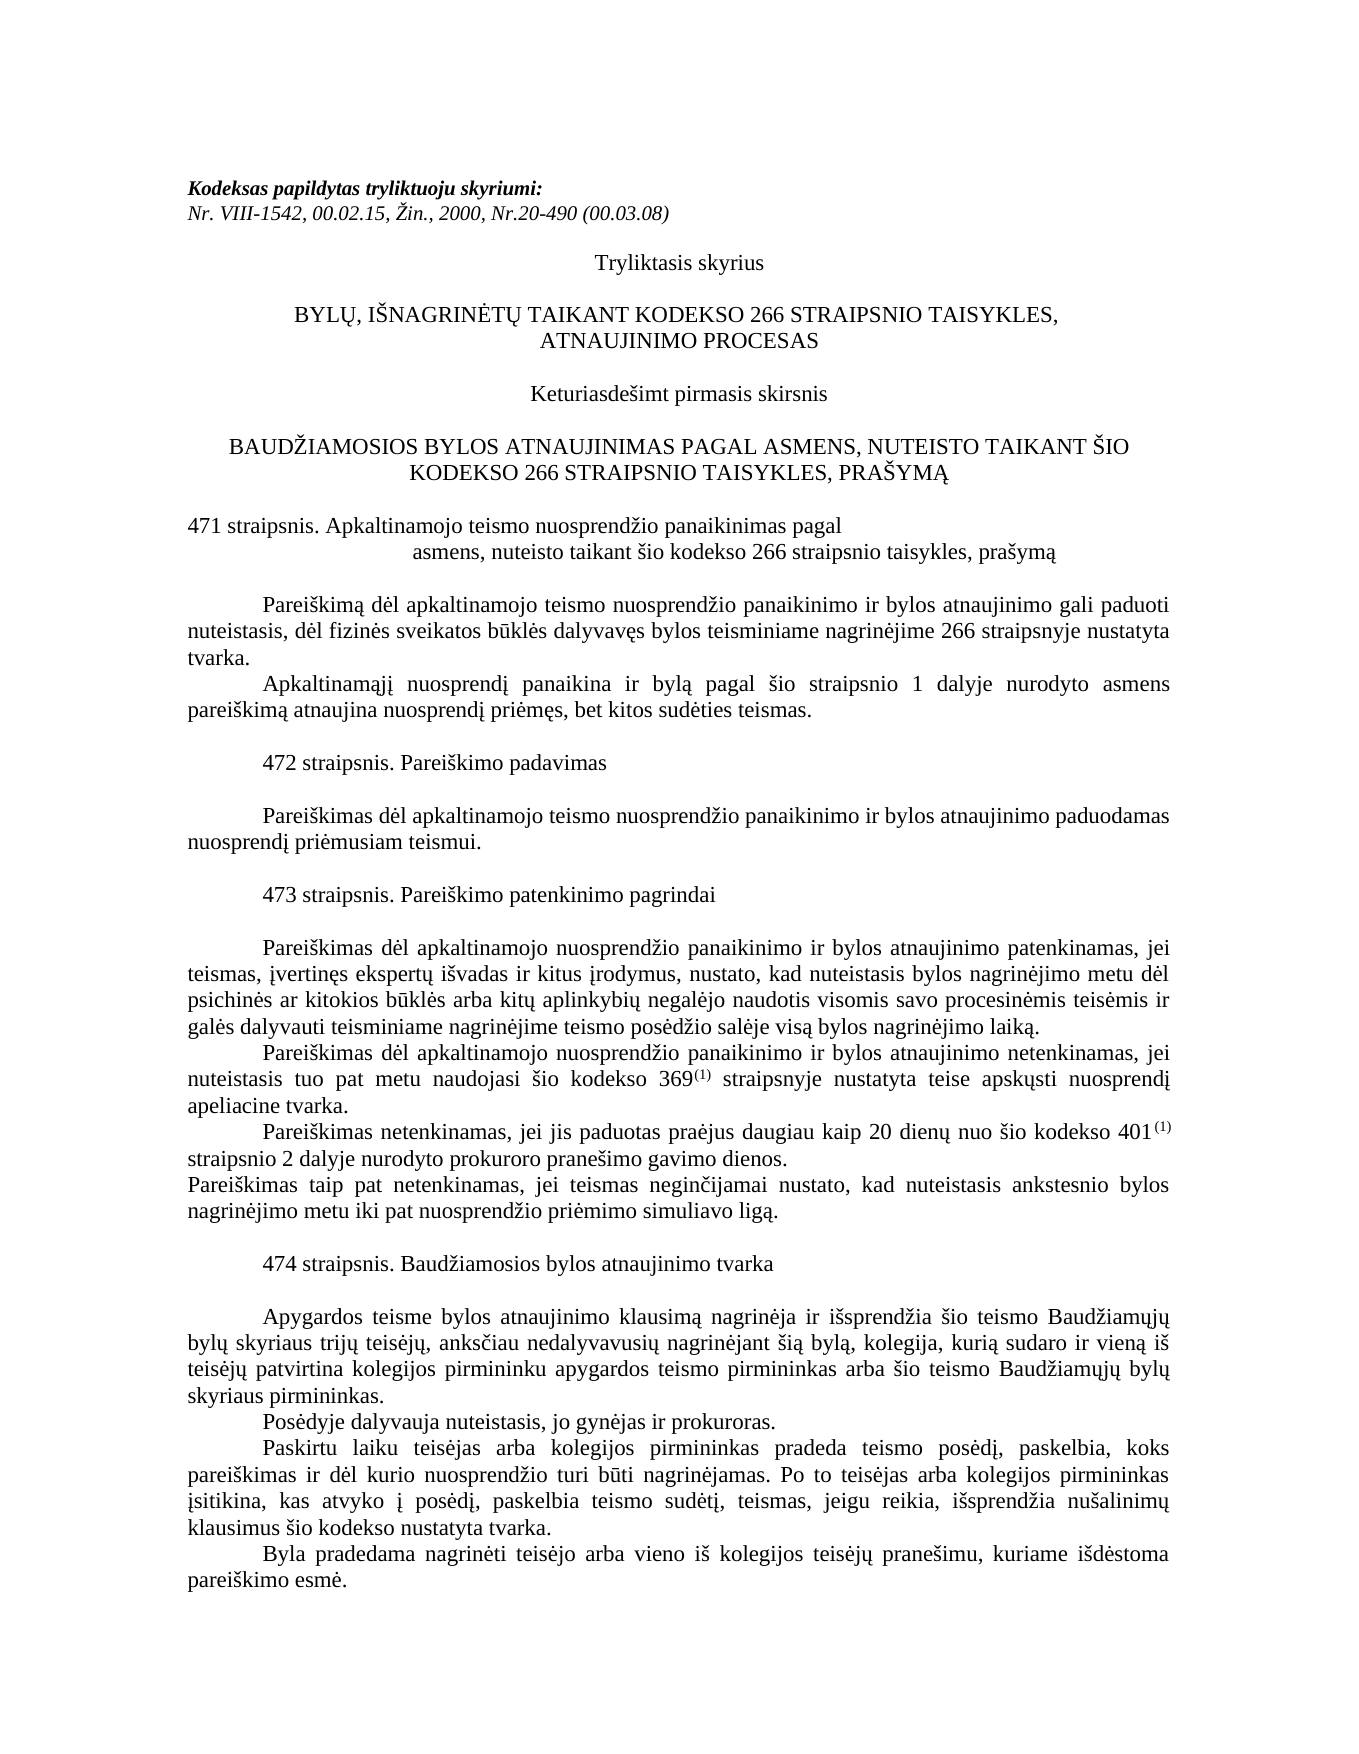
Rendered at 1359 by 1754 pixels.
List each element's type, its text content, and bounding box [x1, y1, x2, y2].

text BAUDŽIAMOSIOS BYLOS ATNAUJINIMAS PAGAL ASMENS, NUTEISTO TAIKANT ŠIO KODEKSO 266 STRAIPSNIO TAISYKLES, PRAŠYMĄ [187, 433, 1171, 486]
text Apygardos teisme bylos atnaujinimo klausimą nagrinėja ir išsprendžia šio teismo Baudžiamųjų bylų skyriaus trijų teisėjų, anksčiau nedalyvavusių nagrinėjant šią bylą, kolegija, kurią sudaro ir vieną iš teisėjų patvirtina kolegijos pirmininku apygardos teismo pirmininkas arba šio teismo Baudžiamųjų bylų skyriaus pirmininkas. [187, 1303, 1171, 1408]
text Pareiškimas dėl apkaltinamojo teismo nuosprendžio panaikinimo ir bylos atnaujinimo paduodamas nuosprendį priėmusiam teismui. [187, 802, 1171, 855]
text Nr. VIII-1542, 00.02.15, Žin., 2000, Nr.20-490 (00.03.08) [187, 200, 1171, 224]
text 472 straipsnis. Pareiškimo padavimas [187, 749, 1171, 776]
text Kodeksas papildytas tryliktuoju skyriumi: [187, 176, 1171, 200]
text Apkaltinamąjį nuosprendį panaikina ir bylą pagal šio straipsnio 1 dalyje nurodyto asmens pareiškimą atnaujina nuosprendį priėmęs, bet kitos sudėties teismas. [187, 670, 1171, 723]
text BYLŲ, IŠNAGRINĖTŲ TAIKANT KODEKSO 266 STRAIPSNIO TAISYKLES, [187, 301, 1171, 328]
text Posėdyje dalyvauja nuteistasis, jo gynėjas ir prokuroras. [187, 1408, 1171, 1434]
text asmens, nuteisto taikant šio kodekso 266 straipsnio taisykles, prašymą [412, 538, 1171, 565]
text 474 straipsnis. Baudžiamosios bylos atnaujinimo tvarka [187, 1250, 1171, 1276]
text Pareiškimas dėl apkaltinamojo nuosprendžio panaikinimo ir bylos atnaujinimo netenkinamas, jei nuteistasis tuo pat metu naudojasi šio kodekso 369(1) straipsnyje nustatyta teise apskųsti nuosprendį apeliacine tvarka. [187, 1039, 1171, 1118]
text ATNAUJINIMO PROCESAS [187, 328, 1171, 354]
text Tryliktasis skyrius [187, 248, 1171, 275]
text 473 straipsnis. Pareiškimo patenkinimo pagrindai [187, 881, 1171, 907]
text Byla pradedama nagrinėti teisėjo arba vieno iš kolegijos teisėjų pranešimu, kuriame išdėstoma pareiškimo esmė. [187, 1540, 1171, 1593]
text Pareiškimas dėl apkaltinamojo nuosprendžio panaikinimo ir bylos atnaujinimo patenkinamas, jei teismas, įvertinęs ekspertų išvadas ir kitus įrodymus, nustato, kad nuteistasis bylos nagrinėjimo metu dėl psichinės ar kitokios būklės arba kitų aplinkybių negalėjo naudotis visomis savo procesinėmis teisėmis ir galės dalyvauti teisminiame nagrinėjime teismo posėdžio salėje visą bylos nagrinėjimo laiką. [187, 934, 1171, 1039]
text 471 straipsnis. Apkaltinamojo teismo nuosprendžio panaikinimas pagal [187, 512, 1171, 538]
text Paskirtu laiku teisėjas arba kolegijos pirmininkas pradeda teismo posėdį, paskelbia, koks pareiškimas ir dėl kurio nuosprendžio turi būti nagrinėjamas. Po to teisėjas arba kolegijos pirmininkas įsitikina, kas atvyko į posėdį, paskelbia teismo sudėtį, teismas, jeigu reikia, išsprendžia nušalinimų klausimus šio kodekso nustatyta tvarka. [187, 1434, 1171, 1540]
text Keturiasdešimt pirmasis skirsnis [187, 380, 1171, 407]
text Pareiškimas netenkinamas, jei jis paduotas praėjus daugiau kaip 20 dienų nuo šio kodekso 401(1) straipsnio 2 dalyje nurodyto prokuroro pranešimo gavimo dienos. [187, 1118, 1171, 1171]
text Pareiškimas taip pat netenkinamas, jei teismas neginčijamai nustato, kad nuteistasis ankstesnio bylos nagrinėjimo metu iki pat nuosprendžio priėmimo simuliavo ligą. [187, 1171, 1171, 1224]
text Pareiškimą dėl apkaltinamojo teismo nuosprendžio panaikinimo ir bylos atnaujinimo gali paduoti nuteistasis, dėl fizinės sveikatos būklės dalyvavęs bylos teisminiame nagrinėjime 266 straipsnyje nustatyta tvarka. [187, 591, 1171, 670]
